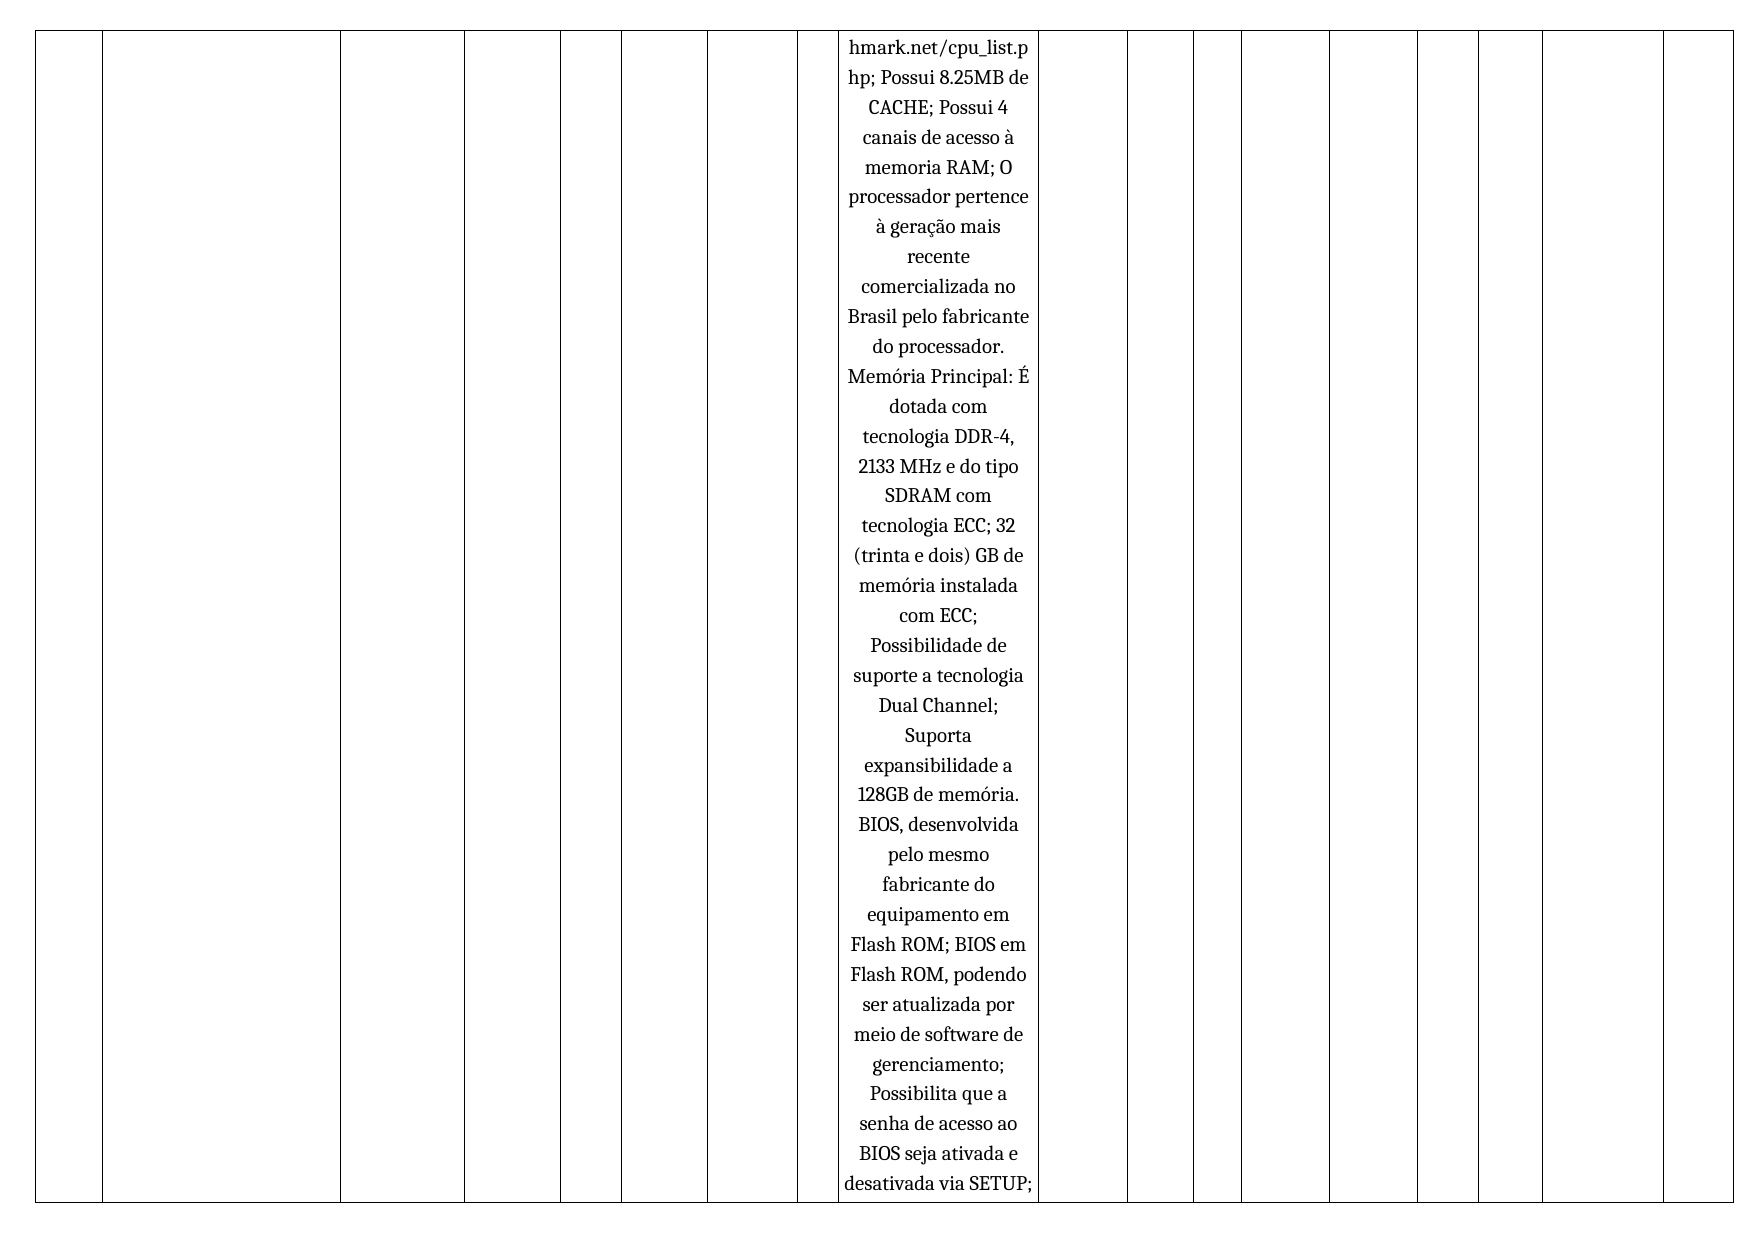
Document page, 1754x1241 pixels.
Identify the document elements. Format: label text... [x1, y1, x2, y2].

table_cell [1330, 31, 1417, 1201]
table_cell [341, 31, 464, 1201]
table_cell [1242, 31, 1329, 1201]
table_cell [622, 31, 707, 1201]
table_cell [1418, 31, 1478, 1201]
table_cell [36, 31, 102, 1201]
table_cell [1194, 31, 1241, 1201]
table_cell [103, 31, 340, 1201]
table_cell [798, 31, 838, 1201]
table_cell [561, 31, 621, 1201]
table_cell [1664, 31, 1733, 1201]
table_cell [1128, 31, 1193, 1201]
table_cell [465, 31, 560, 1201]
table_cell [1039, 31, 1127, 1201]
table_cell hmark.net/cpu_list.php; Possui 8.25MB de CACHE; Possui 4 canais de acesso à memoria RAM; O processador pertence à geração mais recente comercializada no Brasil pelo fabricante do processador. Memória Principal: É dotada com tecnologia DDR-4, 2133 MHz e do tipo SDRAM com tecnologia ECC; 32 (trinta e dois) GB de memória instalada com ECC; Possibilidade de suporte a tecnologia Dual Channel; Suporta expansibilidade a 128GB de memória. BIOS, desenvolvida pelo mesmo fabricante do equipamento em Flash ROM; BIOS em Flash ROM, podendo ser atualizada por meio de software de gerenciamento; Possibilita que a senha de acesso ao BIOS seja ativada e desativada via SETUP; [839, 31, 1038, 1201]
table_cell [1543, 31, 1663, 1201]
table_cell [1479, 31, 1542, 1201]
table_cell [708, 31, 797, 1201]
